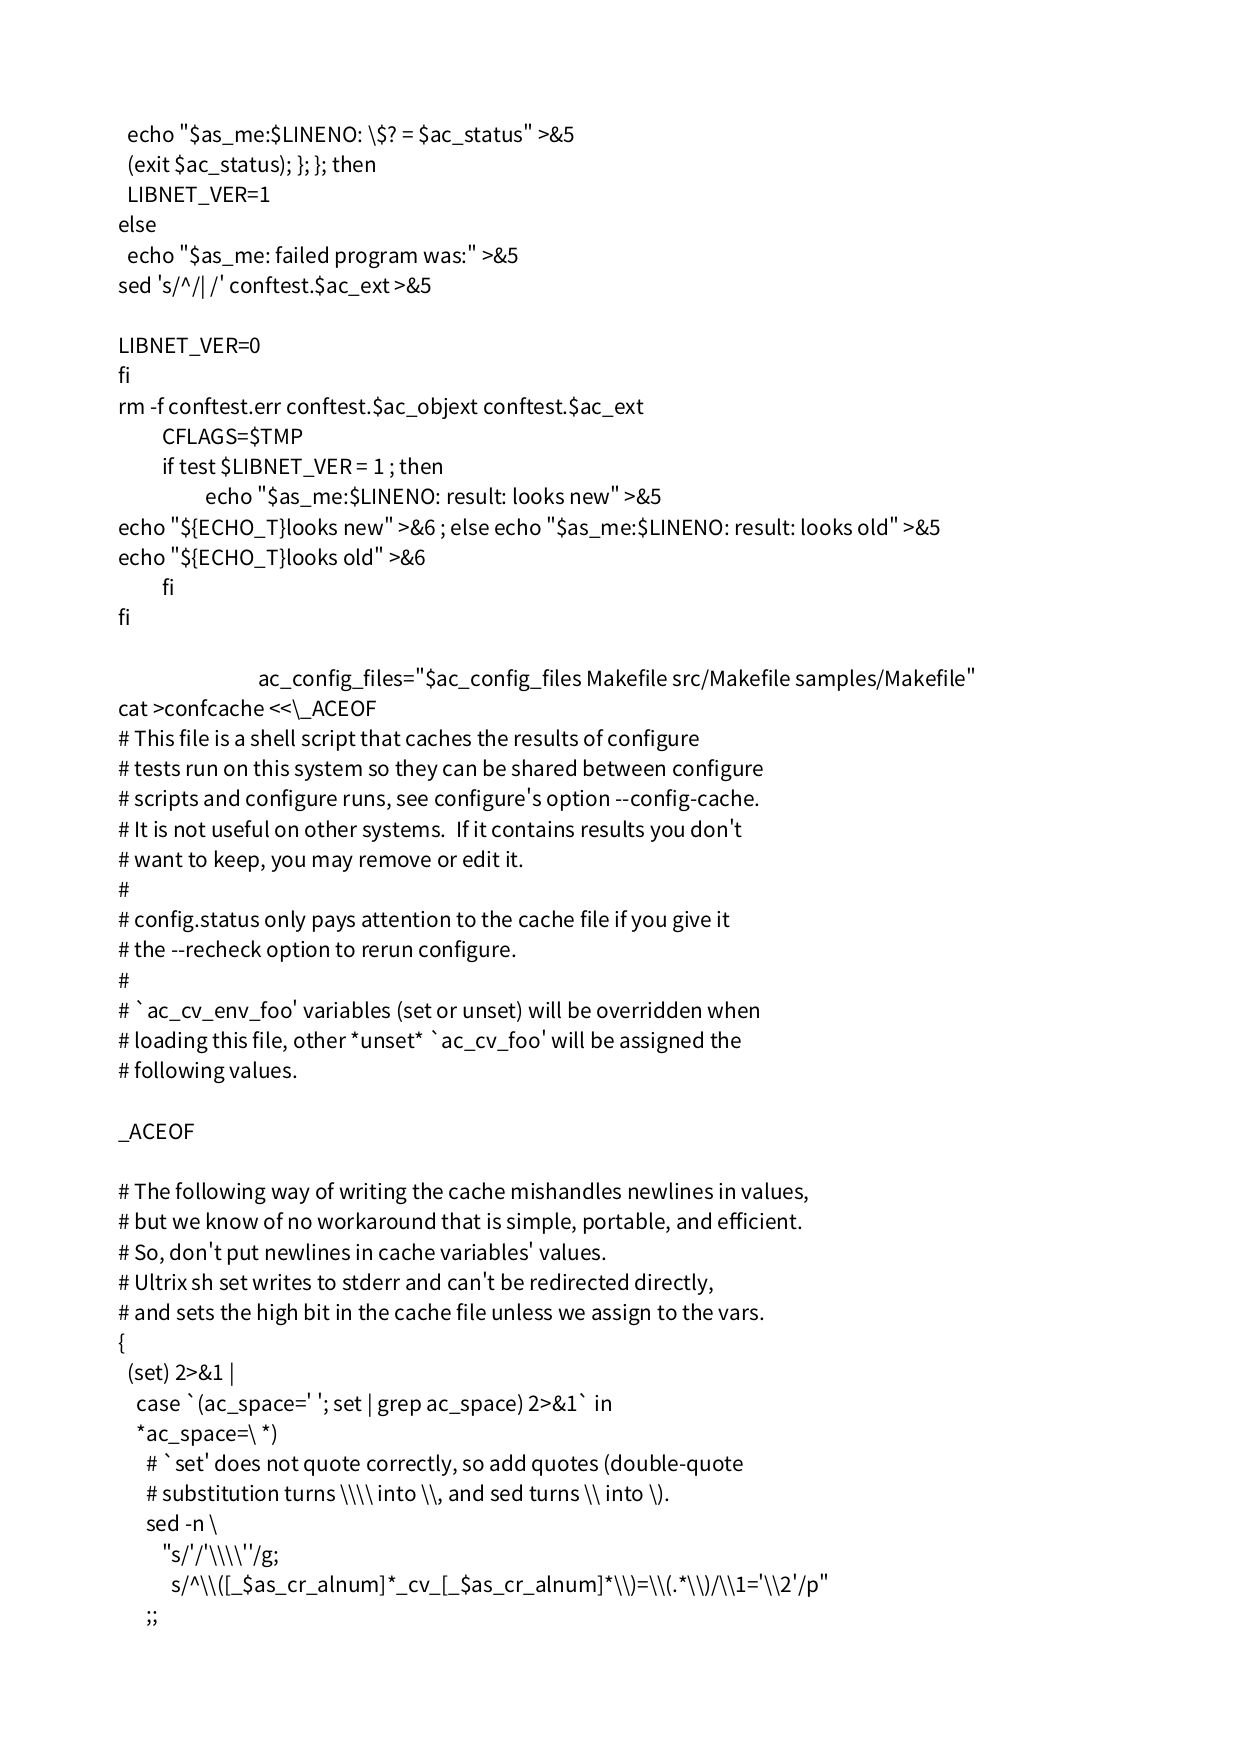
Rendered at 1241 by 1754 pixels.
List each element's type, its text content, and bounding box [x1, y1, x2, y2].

text echo "${ECHO_T}looks new" >&6 ; else echo "$as_me:$LINENO: result: looks old" >&5 [118, 511, 1122, 541]
text # It is not useful on other systems. If it contains results you don't [118, 813, 1122, 843]
text fi [118, 571, 1122, 601]
text case `(ac_space=' '; set | grep ac_space) 2>&1` in [118, 1387, 1122, 1417]
text # the --recheck option to rerun configure. [118, 934, 1122, 964]
text echo "${ECHO_T}looks old" >&6 [118, 541, 1122, 571]
text LIBNET_VER=0 [118, 329, 1122, 360]
text _ACEOF [118, 1115, 1122, 1145]
text # want to keep, you may remove or edit it. [118, 843, 1122, 873]
text # substitution turns \\\\ into \\, and sed turns \\ into \). [118, 1477, 1122, 1508]
text else [118, 209, 1122, 239]
text # Ultrix sh set writes to stderr and can't be redirected directly, [118, 1266, 1122, 1296]
text fi [118, 360, 1122, 390]
text "s/'/'\\\\''/g; [118, 1538, 1122, 1568]
text # and sets the high bit in the cache file unless we assign to the vars. [118, 1296, 1122, 1326]
text sed -n \ [118, 1508, 1122, 1538]
text (exit $ac_status); }; }; then [118, 148, 1122, 178]
text (set) 2>&1 | [118, 1357, 1122, 1387]
text CFLAGS=$TMP [118, 420, 1122, 450]
text # tests run on this system so they can be shared between configure [118, 752, 1122, 783]
text echo "$as_me:$LINENO: result: looks new" >&5 [118, 481, 1122, 511]
text s/^\\([_$as_cr_alnum]*_cv_[_$as_cr_alnum]*\\)=\\(.*\\)/\\1='\\2'/p" [118, 1568, 1122, 1598]
text { [118, 1326, 1122, 1357]
text sed 's/^/| /' conftest.$ac_ext >&5 [118, 269, 1122, 299]
text echo "$as_me:$LINENO: \$? = $ac_status" >&5 [118, 118, 1122, 148]
text LIBNET_VER=1 [118, 178, 1122, 209]
text *ac_space=\ *) [118, 1417, 1122, 1447]
text ;; [118, 1598, 1122, 1628]
text # This file is a shell script that caches the results of configure [118, 722, 1122, 752]
text rm -f conftest.err conftest.$ac_objext conftest.$ac_ext [118, 390, 1122, 420]
text echo "$as_me: failed program was:" >&5 [118, 239, 1122, 269]
text # config.status only pays attention to the cache file if you give it [118, 903, 1122, 934]
text # [118, 873, 1122, 903]
text # loading this file, other *unset* `ac_cv_foo' will be assigned the [118, 1024, 1122, 1054]
text # `set' does not quote correctly, so add quotes (double-quote [118, 1447, 1122, 1477]
text fi [118, 601, 1122, 632]
text # `ac_cv_env_foo' variables (set or unset) will be overridden when [118, 994, 1122, 1024]
text # The following way of writing the cache mishandles newlines in values, [118, 1175, 1122, 1206]
text # scripts and configure runs, see configure's option --config-cache. [118, 783, 1122, 813]
text # [118, 964, 1122, 994]
text # but we know of no workaround that is simple, portable, and efficient. [118, 1206, 1122, 1236]
text if test $LIBNET_VER = 1 ; then [118, 450, 1122, 481]
text ac_config_files="$ac_config_files Makefile src/Makefile samples/Makefile" [118, 662, 1122, 692]
text cat >confcache <<\_ACEOF [118, 692, 1122, 722]
text # So, don't put newlines in cache variables' values. [118, 1236, 1122, 1266]
text # following values. [118, 1054, 1122, 1085]
